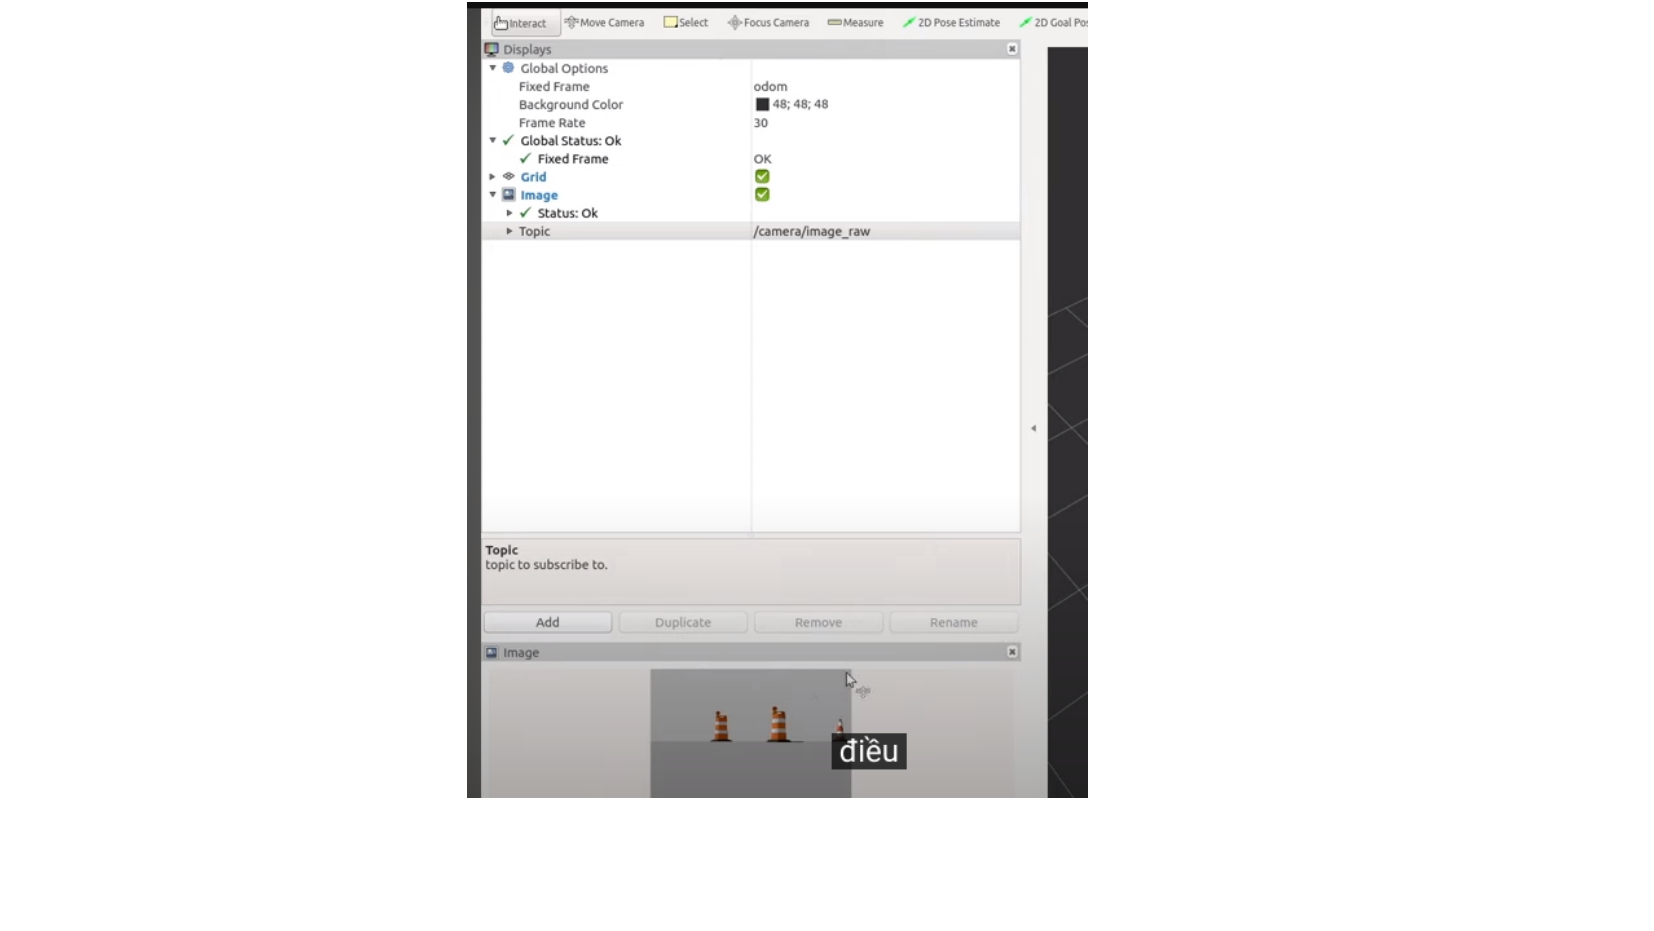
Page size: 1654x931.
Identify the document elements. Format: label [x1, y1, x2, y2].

picture [467, 2, 1088, 798]
